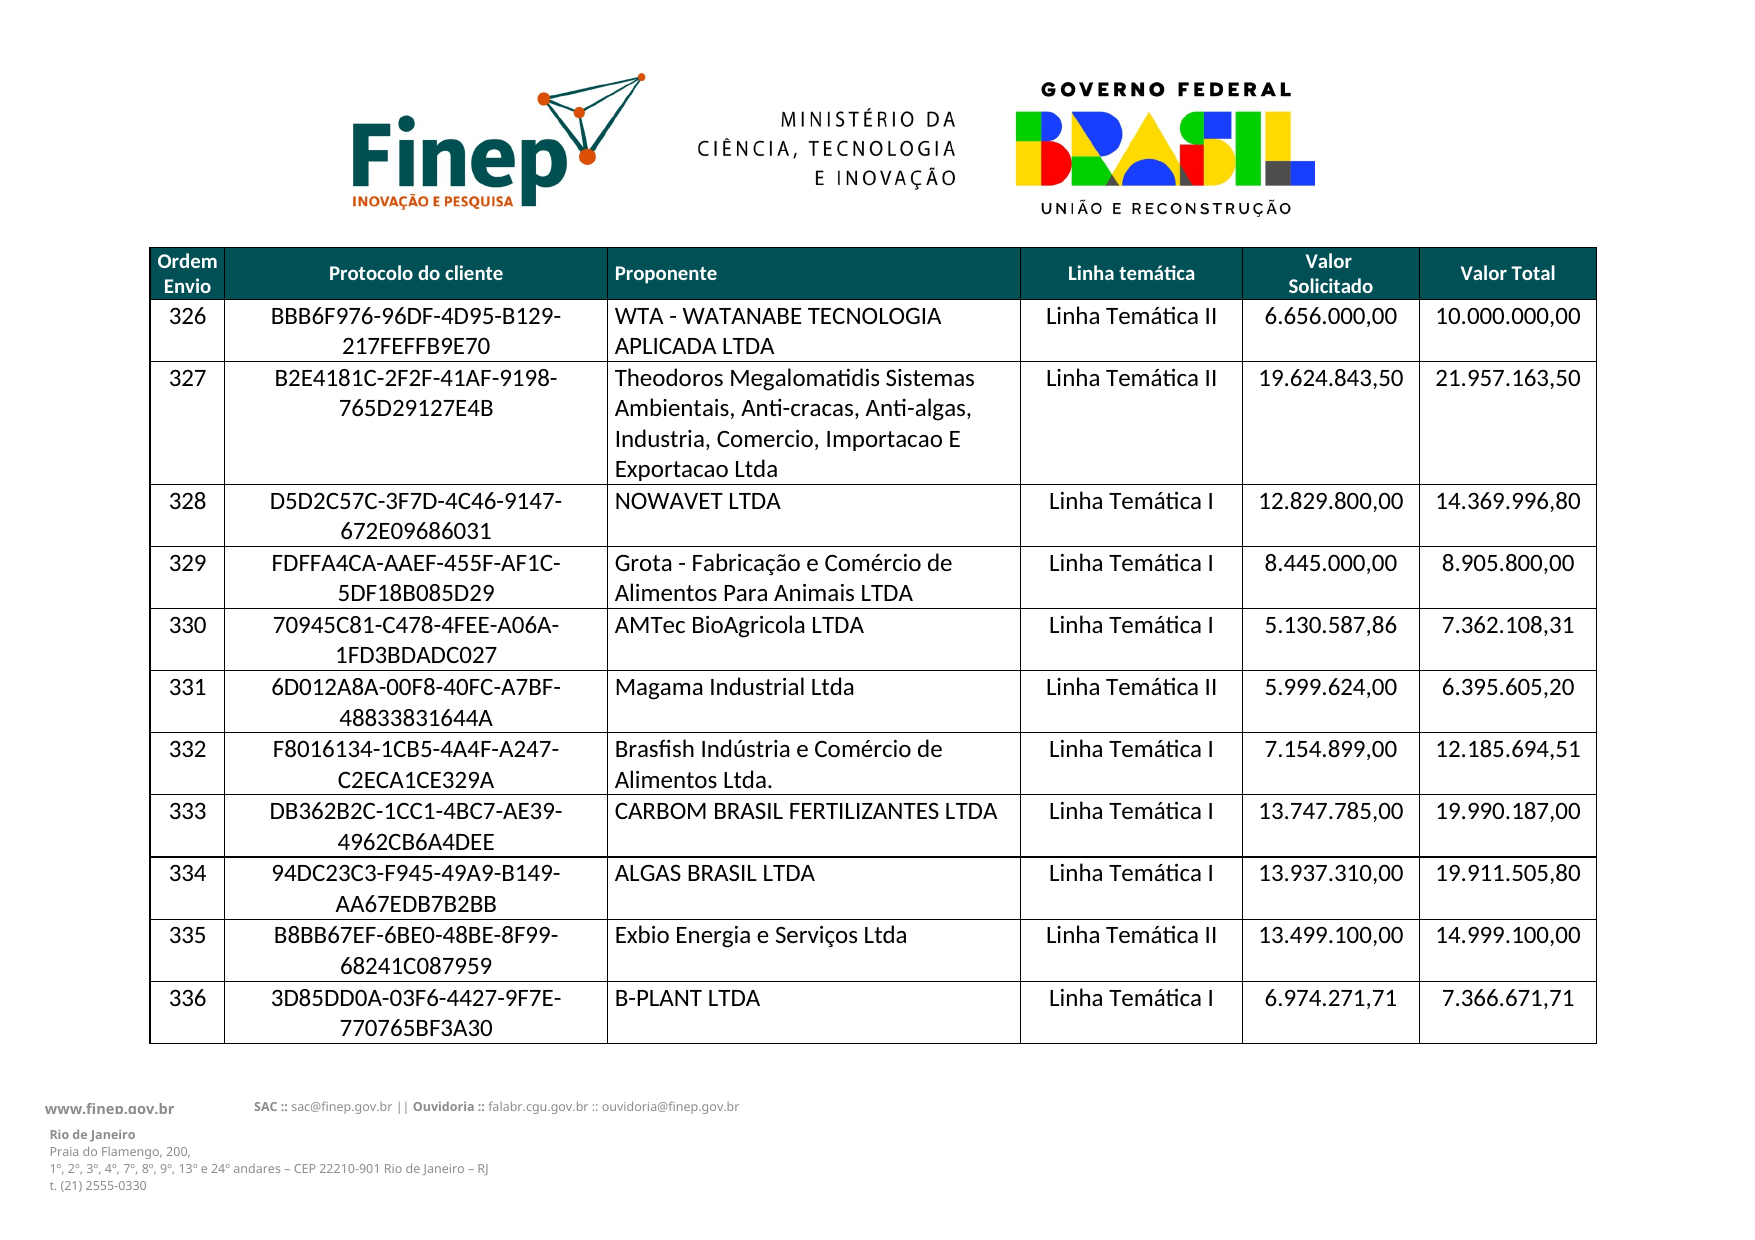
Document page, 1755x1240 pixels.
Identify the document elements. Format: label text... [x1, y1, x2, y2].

table_cell Linha Temática II [1021, 300, 1242, 361]
table_cell 14.369.996,80 [1420, 485, 1596, 546]
table_cell NOWAVET LTDA [608, 485, 1020, 546]
table_cell 3D85DD0A-03F6-4427-9F7E-770765BF3A30 [225, 982, 607, 1043]
table_cell 6.974.271,71 [1243, 982, 1419, 1043]
table_cell FDFFA4CA-AAEF-455F-AF1C-5DF18B085D29 [225, 547, 607, 608]
table_header Ordem Envio [151, 248, 224, 299]
table_header Linha temática [1021, 248, 1242, 299]
table_cell 334 [151, 858, 224, 918]
table_cell 8.905.800,00 [1420, 547, 1596, 608]
table_cell CARBOM BRASIL FERTILIZANTES LTDA [608, 795, 1020, 856]
table_cell 5.130.587,86 [1243, 609, 1419, 670]
table_cell Linha Temática I [1021, 982, 1242, 1043]
table_cell Theodoros Megalomatidis Sistemas Ambientais, Anti-cracas, Anti-algas, Industria, Comercio, Importacao E Exportacao Ltda [608, 362, 1020, 484]
table_cell 328 [151, 485, 224, 546]
table_cell D5D2C57C-3F7D-4C46-9147-672E09686031 [225, 485, 607, 546]
table_cell 6.395.605,20 [1420, 671, 1596, 732]
table_cell Linha Temática I [1021, 485, 1242, 546]
table_cell 329 [151, 547, 224, 608]
table_cell 8.445.000,00 [1243, 547, 1419, 608]
table_cell 5.999.624,00 [1243, 671, 1419, 732]
table_cell 336 [151, 982, 224, 1043]
table_cell DB362B2C-1CC1-4BC7-AE39-4962CB6A4DEE [225, 795, 607, 856]
table_cell B8BB67EF-6BE0-48BE-8F99-68241C087959 [225, 920, 607, 981]
table_cell Linha Temática I [1021, 795, 1242, 856]
table_cell 6D012A8A-00F8-40FC-A7BF-48833831644A [225, 671, 607, 732]
table_cell F8016134-1CB5-4A4F-A247-C2ECA1CE329A [225, 733, 607, 794]
table_header Valor Solicitado [1243, 248, 1419, 299]
table_cell 13.747.785,00 [1243, 795, 1419, 856]
table_cell WTA - WATANABE TECNOLOGIA APLICADA LTDA [608, 300, 1020, 361]
table_cell Magama Industrial Ltda [608, 671, 1020, 732]
table_cell 13.937.310,00 [1243, 858, 1419, 918]
table_cell AMTec BioAgricola LTDA [608, 609, 1020, 670]
table_cell Linha Temática I [1021, 733, 1242, 794]
table_cell 330 [151, 609, 224, 670]
table_header Proponente [608, 248, 1020, 299]
table_header Valor Total [1420, 248, 1596, 299]
table_cell B2E4181C-2F2F-41AF-9198-765D29127E4B [225, 362, 607, 484]
table_cell Grota - Fabricação e Comércio de Alimentos Para Animais LTDA [608, 547, 1020, 608]
table_cell 10.000.000,00 [1420, 300, 1596, 361]
table_cell 12.185.694,51 [1420, 733, 1596, 794]
table_cell 327 [151, 362, 224, 484]
table_cell 70945C81-C478-4FEE-A06A-1FD3BDADC027 [225, 609, 607, 670]
table_cell 19.624.843,50 [1243, 362, 1419, 484]
table_cell 7.362.108,31 [1420, 609, 1596, 670]
table_cell 333 [151, 795, 224, 856]
table_cell 13.499.100,00 [1243, 920, 1419, 981]
table_header Protocolo do cliente [225, 248, 607, 299]
table_cell Brasfish Indústria e Comércio de Alimentos Ltda. [608, 733, 1020, 794]
table_cell 7.154.899,00 [1243, 733, 1419, 794]
table_cell 332 [151, 733, 224, 794]
table_cell 14.999.100,00 [1420, 920, 1596, 981]
table_cell Linha Temática I [1021, 547, 1242, 608]
table_cell 335 [151, 920, 224, 981]
table_cell ALGAS BRASIL LTDA [608, 858, 1020, 918]
table_cell 331 [151, 671, 224, 732]
table_cell 326 [151, 300, 224, 361]
table_cell Linha Temática II [1021, 362, 1242, 484]
table_cell 6.656.000,00 [1243, 300, 1419, 361]
table_cell Linha Temática I [1021, 858, 1242, 918]
table_cell BBB6F976-96DF-4D95-B129-217FEFFB9E70 [225, 300, 607, 361]
table_cell Linha Temática II [1021, 671, 1242, 732]
table_cell Linha Temática II [1021, 920, 1242, 981]
table_cell 19.911.505,80 [1420, 858, 1596, 918]
table_cell Linha Temática I [1021, 609, 1242, 670]
table_cell Exbio Energia e Serviços Ltda [608, 920, 1020, 981]
table_cell B-PLANT LTDA [608, 982, 1020, 1043]
table_cell 7.366.671,71 [1420, 982, 1596, 1043]
table_cell 94DC23C3-F945-49A9-B149-AA67EDB7B2BB [225, 858, 607, 918]
table_cell 21.957.163,50 [1420, 362, 1596, 484]
table_cell 12.829.800,00 [1243, 485, 1419, 546]
table_cell 19.990.187,00 [1420, 795, 1596, 856]
